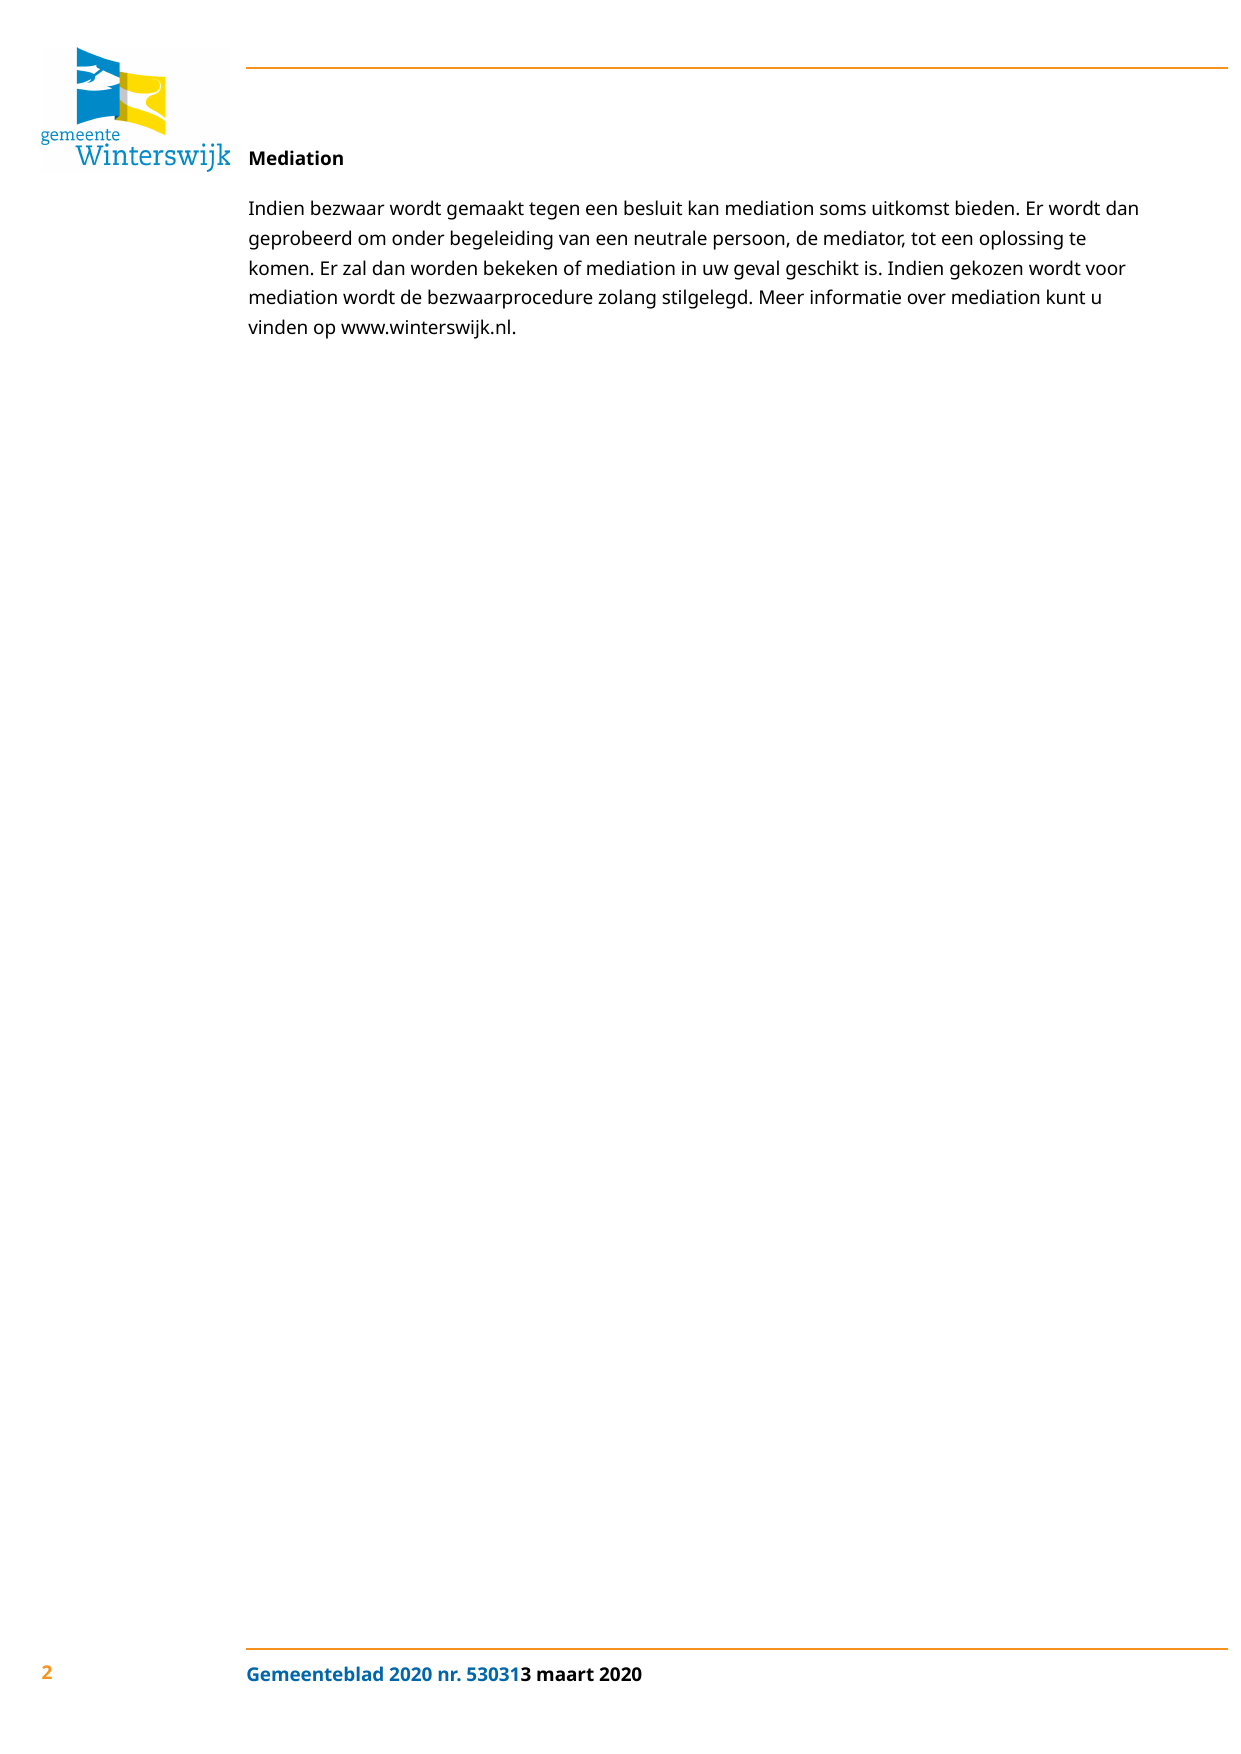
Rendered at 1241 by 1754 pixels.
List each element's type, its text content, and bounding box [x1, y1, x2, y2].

text Mediation [248, 145, 1152, 171]
picture [41, 47, 231, 172]
picture [225, 153, 231, 162]
text Indien bezwaar wordt gemaakt tegen een besluit kan mediation soms uitkomst bieden. Er wordt dan geprobeerd om onder begeleiding van een neutrale persoon, de mediator, tot een oplossing te komen. Er zal dan worden bekeken of mediation in uw geval geschikt is. Indien gekozen wordt voor mediation wordt de bezwaarprocedure zolang stilgelegd. Meer informatie over mediation kunt u vinden op www.winterswijk.nl. [248, 196, 1152, 340]
